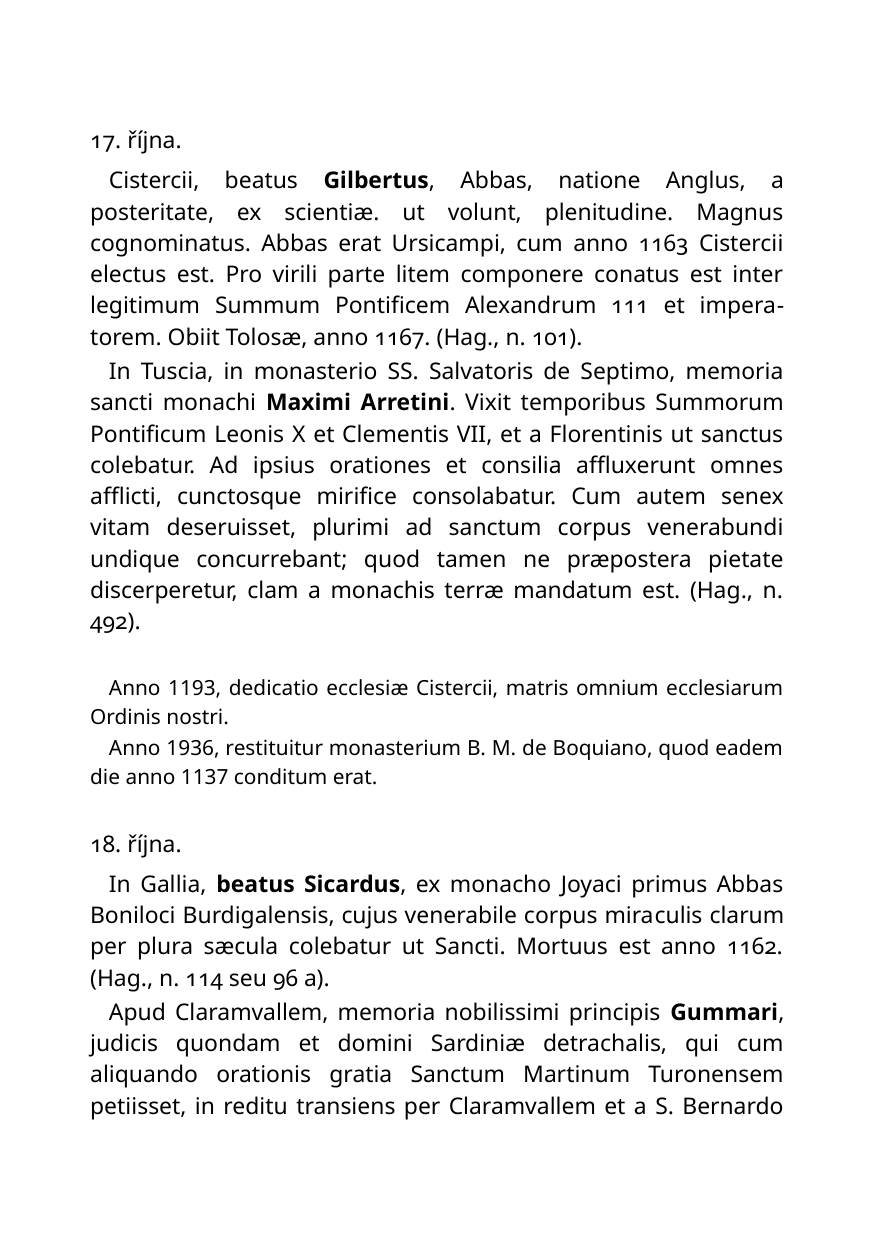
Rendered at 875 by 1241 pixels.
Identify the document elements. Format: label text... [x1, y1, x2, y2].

text Anno 1193, dedicatio ecclesiæ Cistercii, matris omnium ecclesiarum Ordinis nostri. [90, 673, 784, 730]
text 18. října. [90, 828, 784, 859]
text Cistercii, beatus Gilbertus, Abbas, natione Anglus, a posteritate, ex scientiæ. ut volunt, plenitudine. Magnus cognominatus. Abbas erat Ursicampi, cum anno 1163 Cistercii electus est. Pro virili parte litem componere conatus est inter legitimum Summum Pontificem Alexandrum 111 et impera­torem. Obiit Tolosæ, anno 1167. (Hag., n. 101). [90, 164, 784, 352]
text 17. října. [90, 124, 784, 156]
text Anno 1936, restituitur monasterium B. M. de Boquiano, quod eadem die anno 1137 conditum erat. [90, 733, 784, 790]
text In Gallia, beatus Sicardus, ex monacho Joyaci primus Abbas Boniloci Burdigalensis, cujus venerabile corpus mira­culis clarum per plura sæcula colebatur ut Sancti. Mortuus est anno 1162. (Hag., n. 114 seu 96 a). [90, 868, 784, 993]
text Apud Claramvallem, memoria nobilissimi principis Gummari, judicis quondam et domini Sardiniæ detrachalis, qui cum aliquando orationis gratia Sanctum Martinum Turonensem petiisset, in reditu transiens per Claramvallem et a S. Bernardo [90, 996, 784, 1121]
text In Tuscia, in monasterio SS. Salvatoris de Septimo, memoria sancti monachi Maximi Arretini. Vixit temporibus Summorum Pontificum Leonis X et Clementis VII, et a Florentinis ut sanctus colebatur. Ad ipsius orationes et consilia affluxerunt omnes afflicti, cunctosque mirifice consolabatur. Cum autem senex vitam deseruisset, plurimi ad sanctum corpus venerabundi undique concurrebant; quod tamen ne præpostera pietate discerperetur, clam a monachis terræ mandatum est. (Hag., n. 492). [90, 355, 784, 636]
